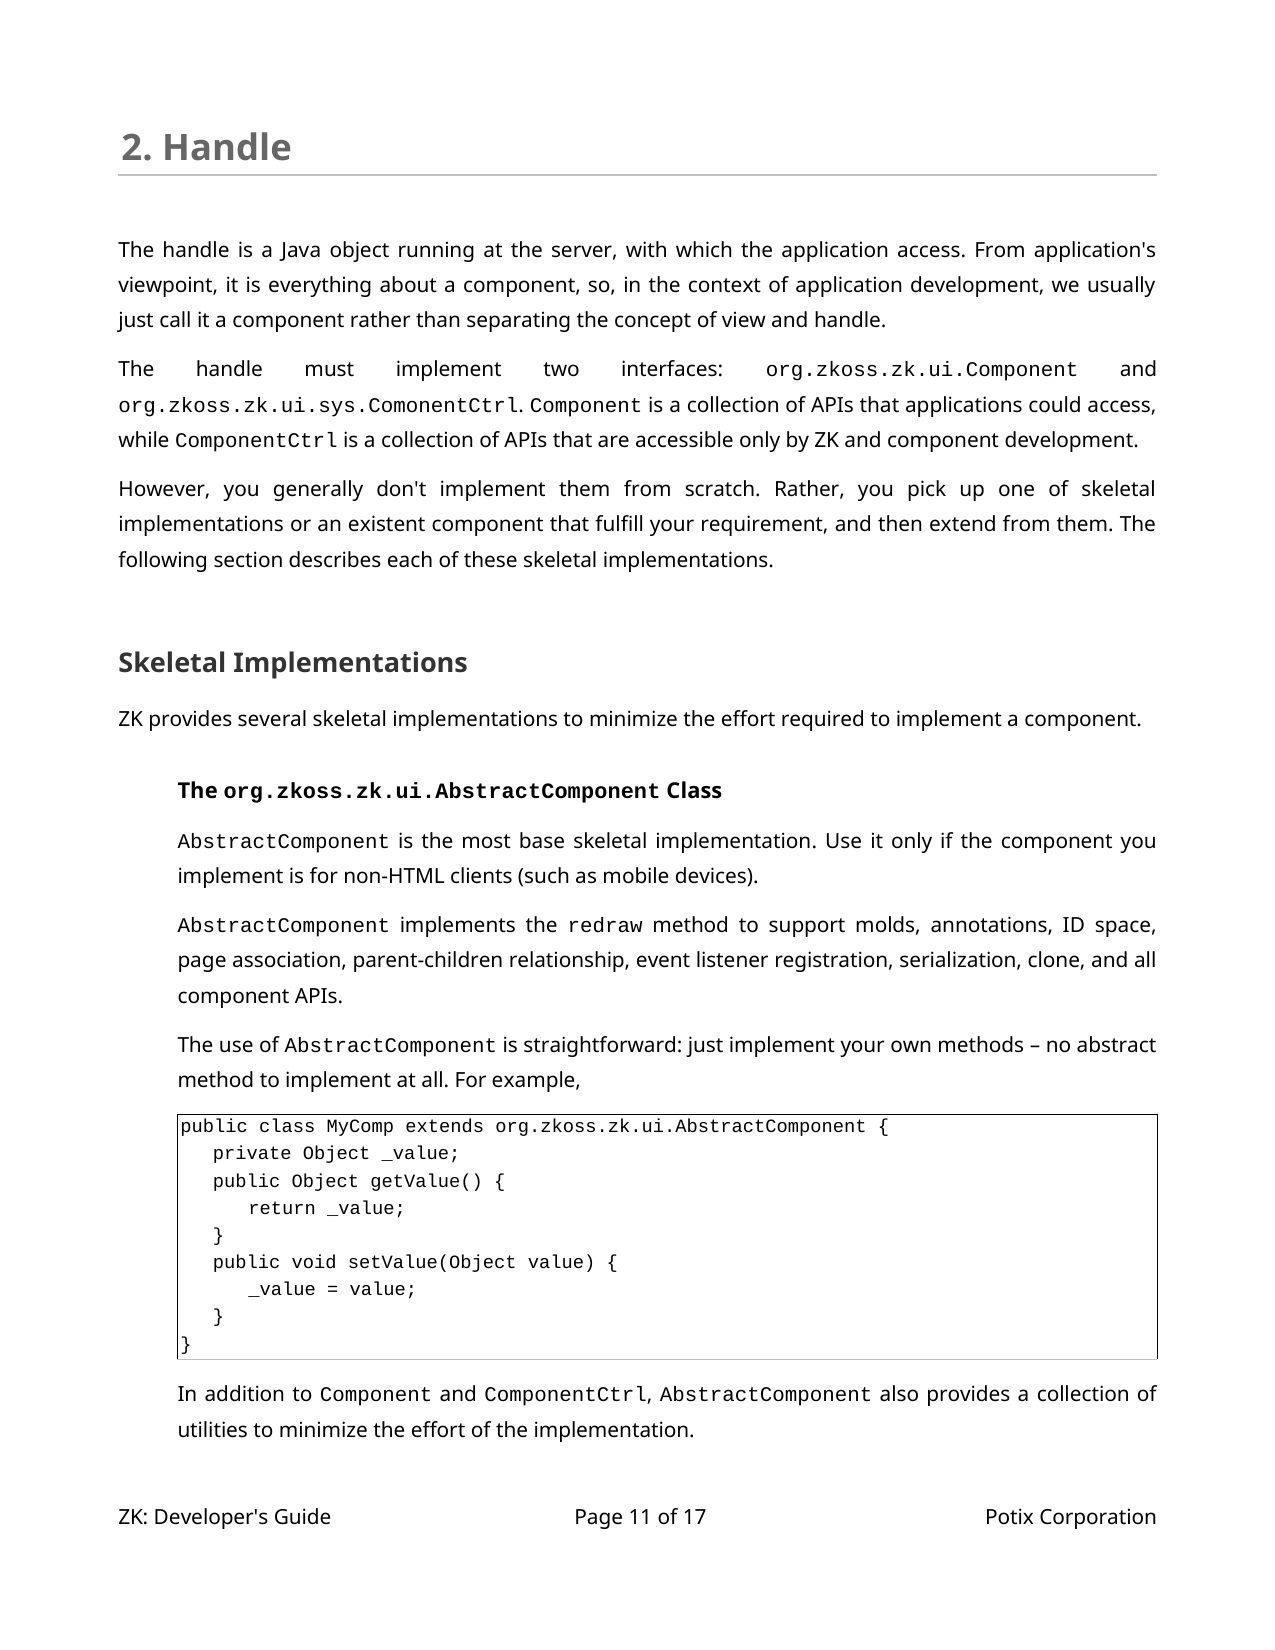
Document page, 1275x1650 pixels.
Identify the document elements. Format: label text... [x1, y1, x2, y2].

subtitle Skeletal Implementations [118, 644, 1157, 681]
text AbstractComponent is the most base skeletal implementation. Use it only if the component you implement is for non-HTML clients (such as mobile devices). [177, 826, 1157, 889]
text The use of AbstractComponent is straightforward: just implement your own methods – no abstract method to implement at all. For example, [177, 1030, 1157, 1093]
subtitle The org.zkoss.zk.ui.AbstractComponent Class [177, 775, 1157, 805]
text public void setValue(Object value) { [178, 1250, 1157, 1274]
text } [178, 1223, 1157, 1247]
text } [178, 1304, 1157, 1329]
text ZK provides several skeletal implementations to minimize the effort required to implement a component. [118, 704, 1157, 732]
text public class MyComp extends org.zkoss.zk.ui.AbstractComponent { [178, 1115, 1157, 1138]
text private Object _value; [178, 1141, 1157, 1166]
text The handle must implement two interfaces: org.zkoss.zk.ui.Component and org.zkoss.zk.ui.sys.ComonentCtrl. Component is a collection of APIs that applications could access, while ComponentCtrl is a collection of APIs that are accessible only by ZK and component development. [118, 354, 1157, 454]
text return _value; [178, 1196, 1157, 1220]
text } [178, 1332, 1157, 1359]
text AbstractComponent implements the redraw method to support molds, annotations, ID space, page association, parent-children relationship, event listener registration, serialization, clone, and all component APIs. [177, 910, 1157, 1009]
text In addition to Component and ComponentCtrl, AbstractComponent also provides a collection of utilities to minimize the effort of the implementation. [177, 1379, 1157, 1443]
text The handle is a Java object running at the server, with which the application access. From application's viewpoint, it is everything about a component, so, in the context of application development, we usually just call it a component rather than separating the concept of view and handle. [118, 235, 1157, 333]
text public Object getValue() { [178, 1168, 1157, 1193]
text However, you generally don't implement them from scratch. Rather, you pick up one of skeletal implementations or an existent component that fulfill your requirement, and then extend from them. The following section describes each of these skeletal implementations. [118, 474, 1157, 573]
subtitle 2. Handle [118, 118, 1157, 174]
text _value = value; [178, 1277, 1157, 1301]
